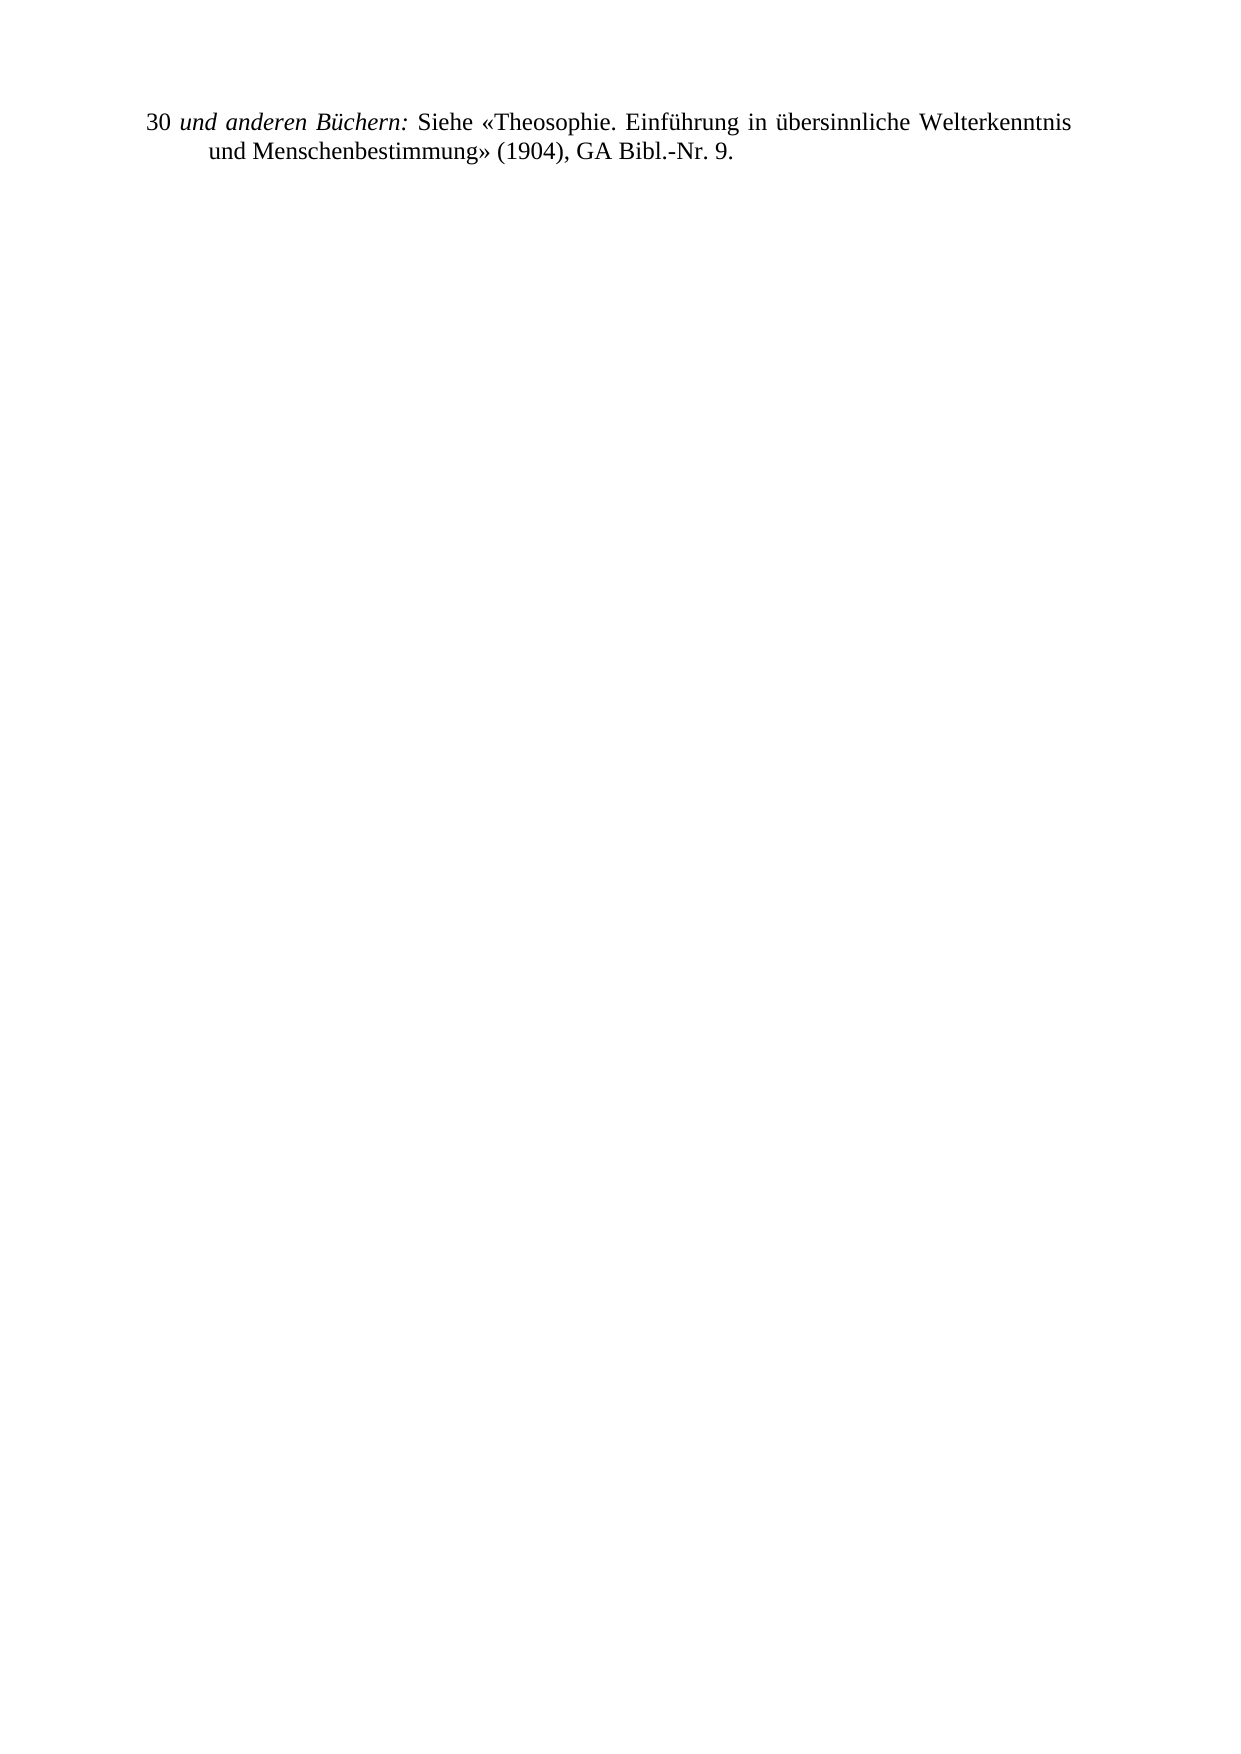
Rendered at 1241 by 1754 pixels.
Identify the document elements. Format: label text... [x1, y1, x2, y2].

text 30 und anderen Büchern: Siehe «Theosophie. Einführung in übersinnliche Welterkenntnis und Menschenbestimmung» (1904), GA Bibl.-Nr. 9. [146, 107, 1072, 164]
